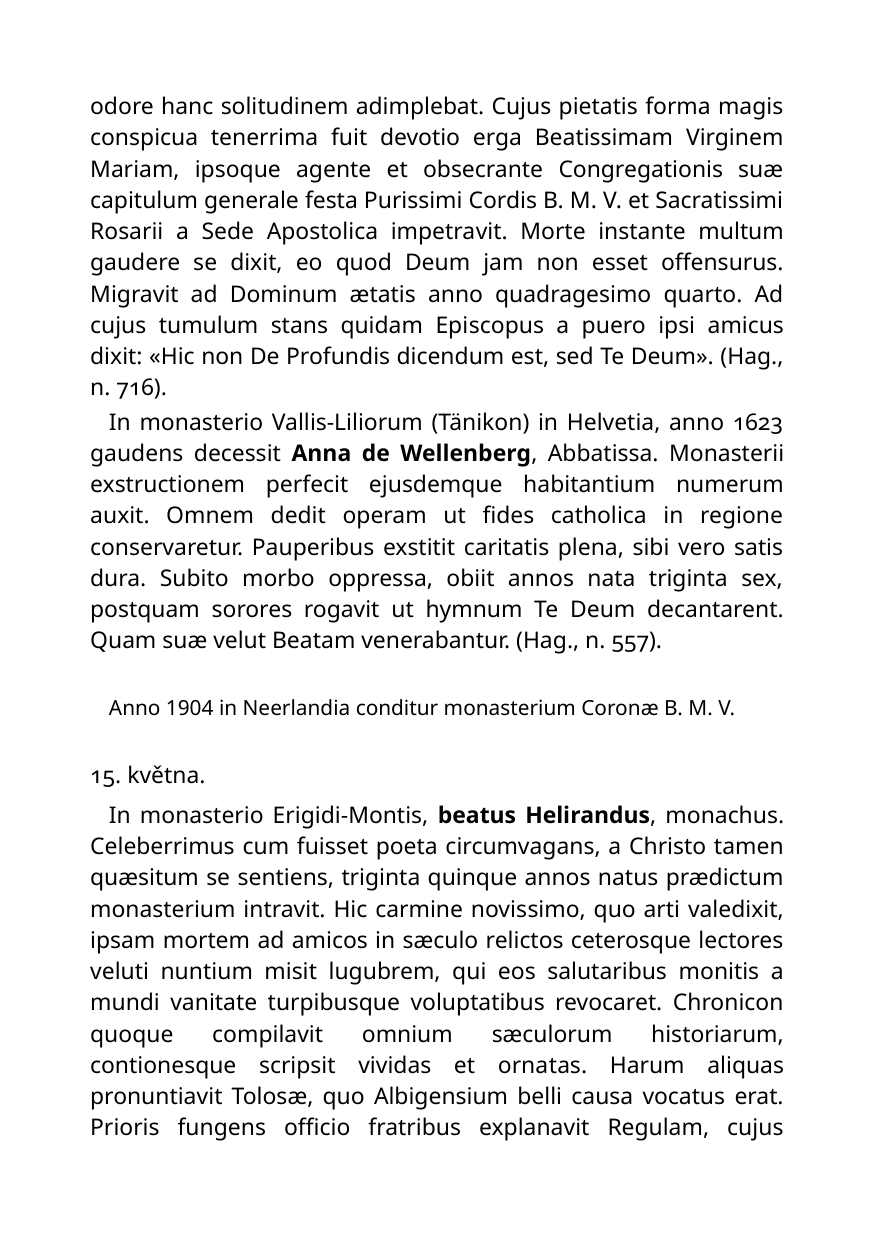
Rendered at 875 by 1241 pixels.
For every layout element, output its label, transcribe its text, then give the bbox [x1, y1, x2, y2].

text In monasterio Vallis-Liliorum (Tänikon) in Helvetia, anno 1623 gaudens decessit Anna de Wellenberg, Abbatissa. Monasterii exstructionem perfecit ejusdemque habitantium numerum auxit. Omnem dedit operam ut fides catholica in regione conservaretur. Pauperibus exstitit caritatis plena, sibi vero satis dura. Subito morbo oppressa, obiit annos nata triginta sex, postquam sorores rogavit ut hymnum Te Deum decantarent. Quam suæ velut Beatam venerabantur. (Hag., n. 557). [90, 406, 784, 656]
text Anno 1904 in Neerlandia conditur monasterium Coronæ B. M. V. [90, 693, 784, 721]
text In monasterio Erigidi-Montis, beatus Helirandus, mo­nachus. Celeberrimus cum fuisset poeta circumvagans, a Christo tamen quæsitum se sentiens, triginta quinque annos natus prædictum monasterium intravit. Hic carmine novis­simo, quo arti valedixit, ipsam mortem ad amicos in sæculo relictos ceterosque lectores veluti nuntium misit lugubrem, qui eos salutaribus monitis a mundi vanitate turpibusque voluptatibus revocaret. Chronicon quoque compilavit omnium sæculorum historiarum, contionesque scripsit vividas et orna­tas. Harum aliquas pronuntiavit Tolosæ, quo Albigensium belli causa vocatus erat. Prioris fungens officio fratribus explanavit Regulam, cujus [90, 799, 784, 1142]
text 15. května. [90, 758, 784, 790]
text odore hanc solitudinem adimplebat. Cujus pietatis forma magis conspicua tenerrima fuit devotio erga Beatissimam Virginem Mariam, ipsoque agente et obsecrante Congregationis suæ capitulum generale festa Purissimi Cordis B. M. V. et Sacratissimi Rosarii a Sede Apostolica impetra­vit. Morte instante multum gaudere se dixit, eo quod Deum jam non esset offensurus. Migravit ad Dominum ætatis anno quadragesimo quarto. Ad cujus tumulum stans quidam Epi­scopus a puero ipsi amicus dixit: «Hic non De Profundis dicendum est, sed Te Deum». (Hag., n. 716). [90, 90, 784, 402]
